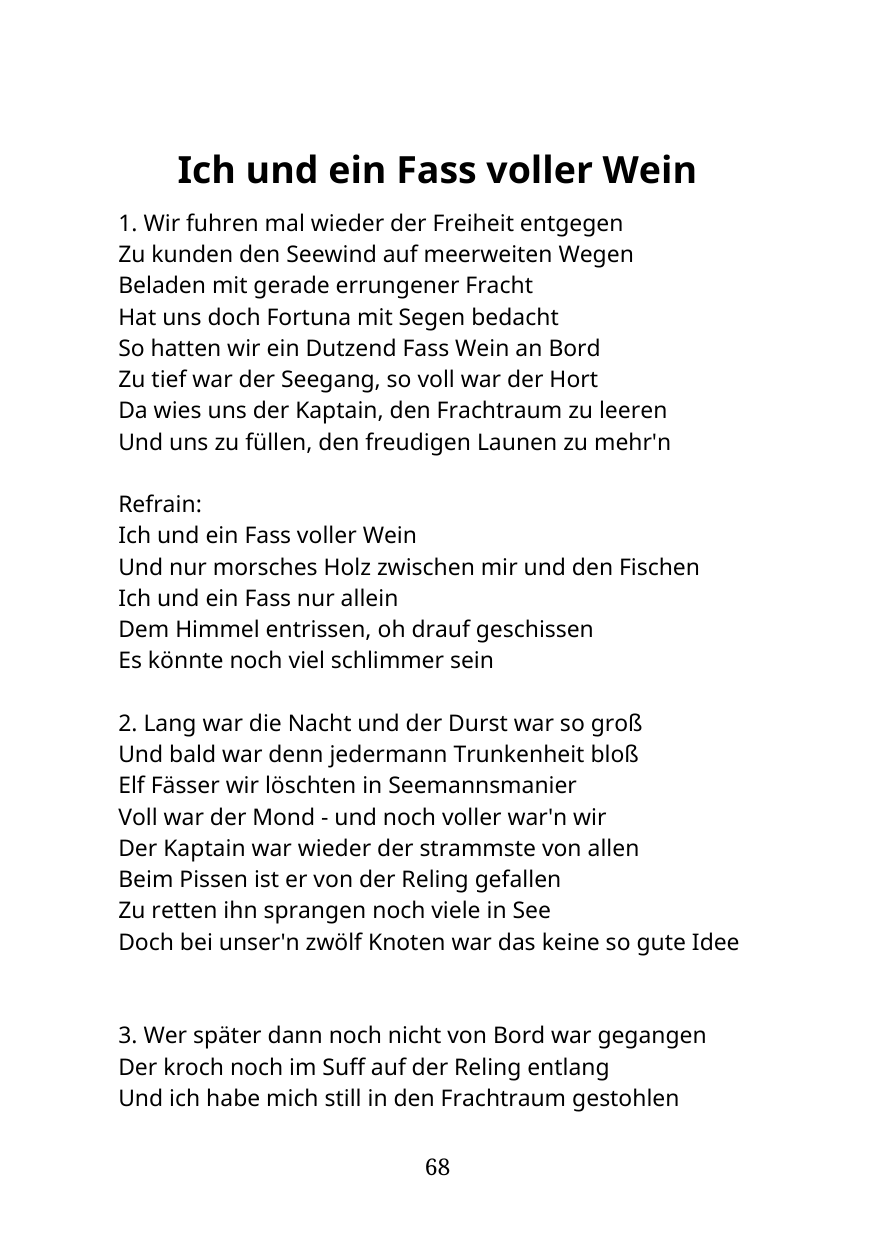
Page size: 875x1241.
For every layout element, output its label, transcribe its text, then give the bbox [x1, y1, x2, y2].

text 3. Wer später dann noch nicht von Bord war gegangen Der kroch noch im Suff auf der Reling entlang Und ich habe mich still in den Frachtraum gestohlen [118, 988, 756, 1113]
text So hatten wir ein Dutzend Fass Wein an Bord Zu tief war der Seegang, so voll war der Hort Da wies uns der Kaptain, den Frachtraum zu leeren Und uns zu füllen, den freudigen Launen zu mehr'n [118, 332, 756, 457]
text 1. Wir fuhren mal wieder der Freiheit entgegen Zu kunden den Seewind auf meerweiten Wegen Beladen mit gerade errungener Fracht Hat uns doch Fortuna mit Segen bedacht [118, 207, 756, 332]
text 2. Lang war die Nacht und der Durst war so groß Und bald war denn jedermann Trunkenheit bloß Elf Fässer wir löschten in Seemannsmanier Voll war der Mond - und noch voller war'n wir Der Kaptain war wieder der strammste von allen Beim Pissen ist er von der Reling gefallen Zu retten ihn sprangen noch viele in See Doch bei unser'n zwölf Knoten war das keine so gute Idee [118, 675, 756, 957]
subtitle Ich und ein Fass voller Wein [118, 143, 756, 194]
text Refrain: Ich und ein Fass voller Wein Und nur morsches Holz zwischen mir und den Fischen Ich und ein Fass nur allein Dem Himmel entrissen, oh drauf geschissen Es könnte noch viel schlimmer sein [118, 488, 756, 675]
